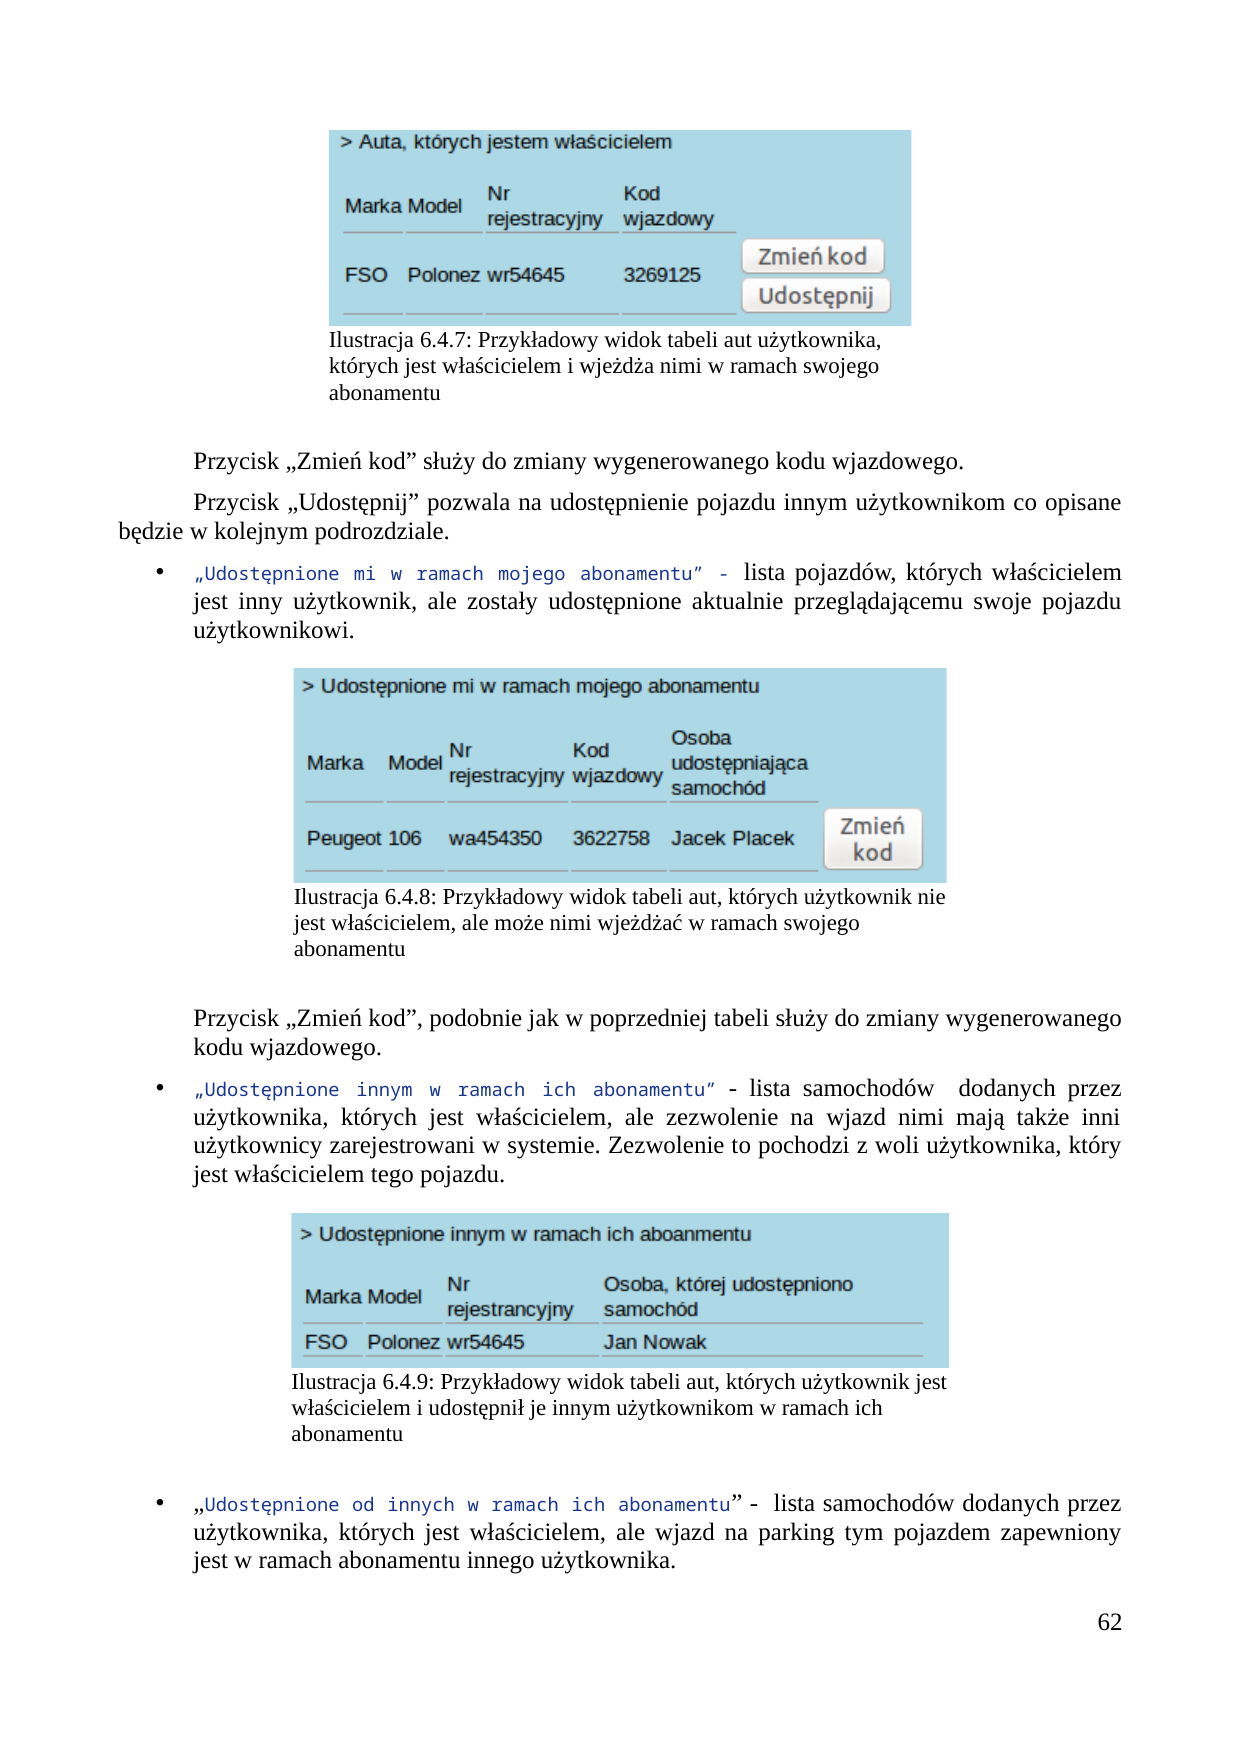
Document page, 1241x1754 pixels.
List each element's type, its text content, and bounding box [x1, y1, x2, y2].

text Ilustracja 6.4.8: Przykładowy widok tabeli aut, których użytkownik nie jest właścicielem, ale może nimi wjeżdżać w ramach swojego abonamentu [293, 883, 947, 962]
text Przycisk „Zmień kod”, podobnie jak w poprzedniej tabeli służy do zmiany wygenerowanego kodu wjazdowego. [118, 1003, 1122, 1061]
text Ilustracja 6.4.9: Przykładowy widok tabeli aut, których użytkownik jest właścicielem i udostępnił je innym użytkownikom w ramach ich abonamentu [291, 1368, 949, 1447]
list „Udostępnione mi w ramach mojego abonamentu” - lista pojazdów, których właścicielem jest inny użytkownik, ale zostały udostępnione aktualnie przeglądającemu swoje pojazdu użytkownikowi. [156, 557, 1122, 644]
picture [291, 1213, 949, 1368]
text Przycisk „Udostępnij” pozwala na udostępnienie pojazdu innym użytkownikom co opisane będzie w kolejnym podrozdziale. [118, 487, 1122, 545]
text Ilustracja 6.4.7: Przykładowy widok tabeli aut użytkownika, których jest właścicielem i wjeżdża nimi w ramach swojego abonamentu [329, 326, 912, 405]
list „Udostępnione od innych w ramach ich abonamentu” - lista samochodów dodanych przez użytkownika, których jest właścicielem, ale wjazd na parking tym pojazdem zapewniony jest w ramach abonamentu innego użytkownika. [156, 1488, 1122, 1574]
picture [293, 668, 947, 883]
picture [328, 130, 912, 326]
text Przycisk „Zmień kod” służy do zmiany wygenerowanego kodu wjazdowego. [118, 446, 1122, 475]
list „Udostępnione innym w ramach ich abonamentu” - lista samochodów dodanych przez użytkownika, których jest właścicielem, ale zezwolenie na wjazd nimi mają także inni użytkownicy zarejestrowani w systemie. Zezwolenie to pochodzi z woli użytkownika, który jest właścicielem tego pojazdu. [156, 1073, 1122, 1188]
